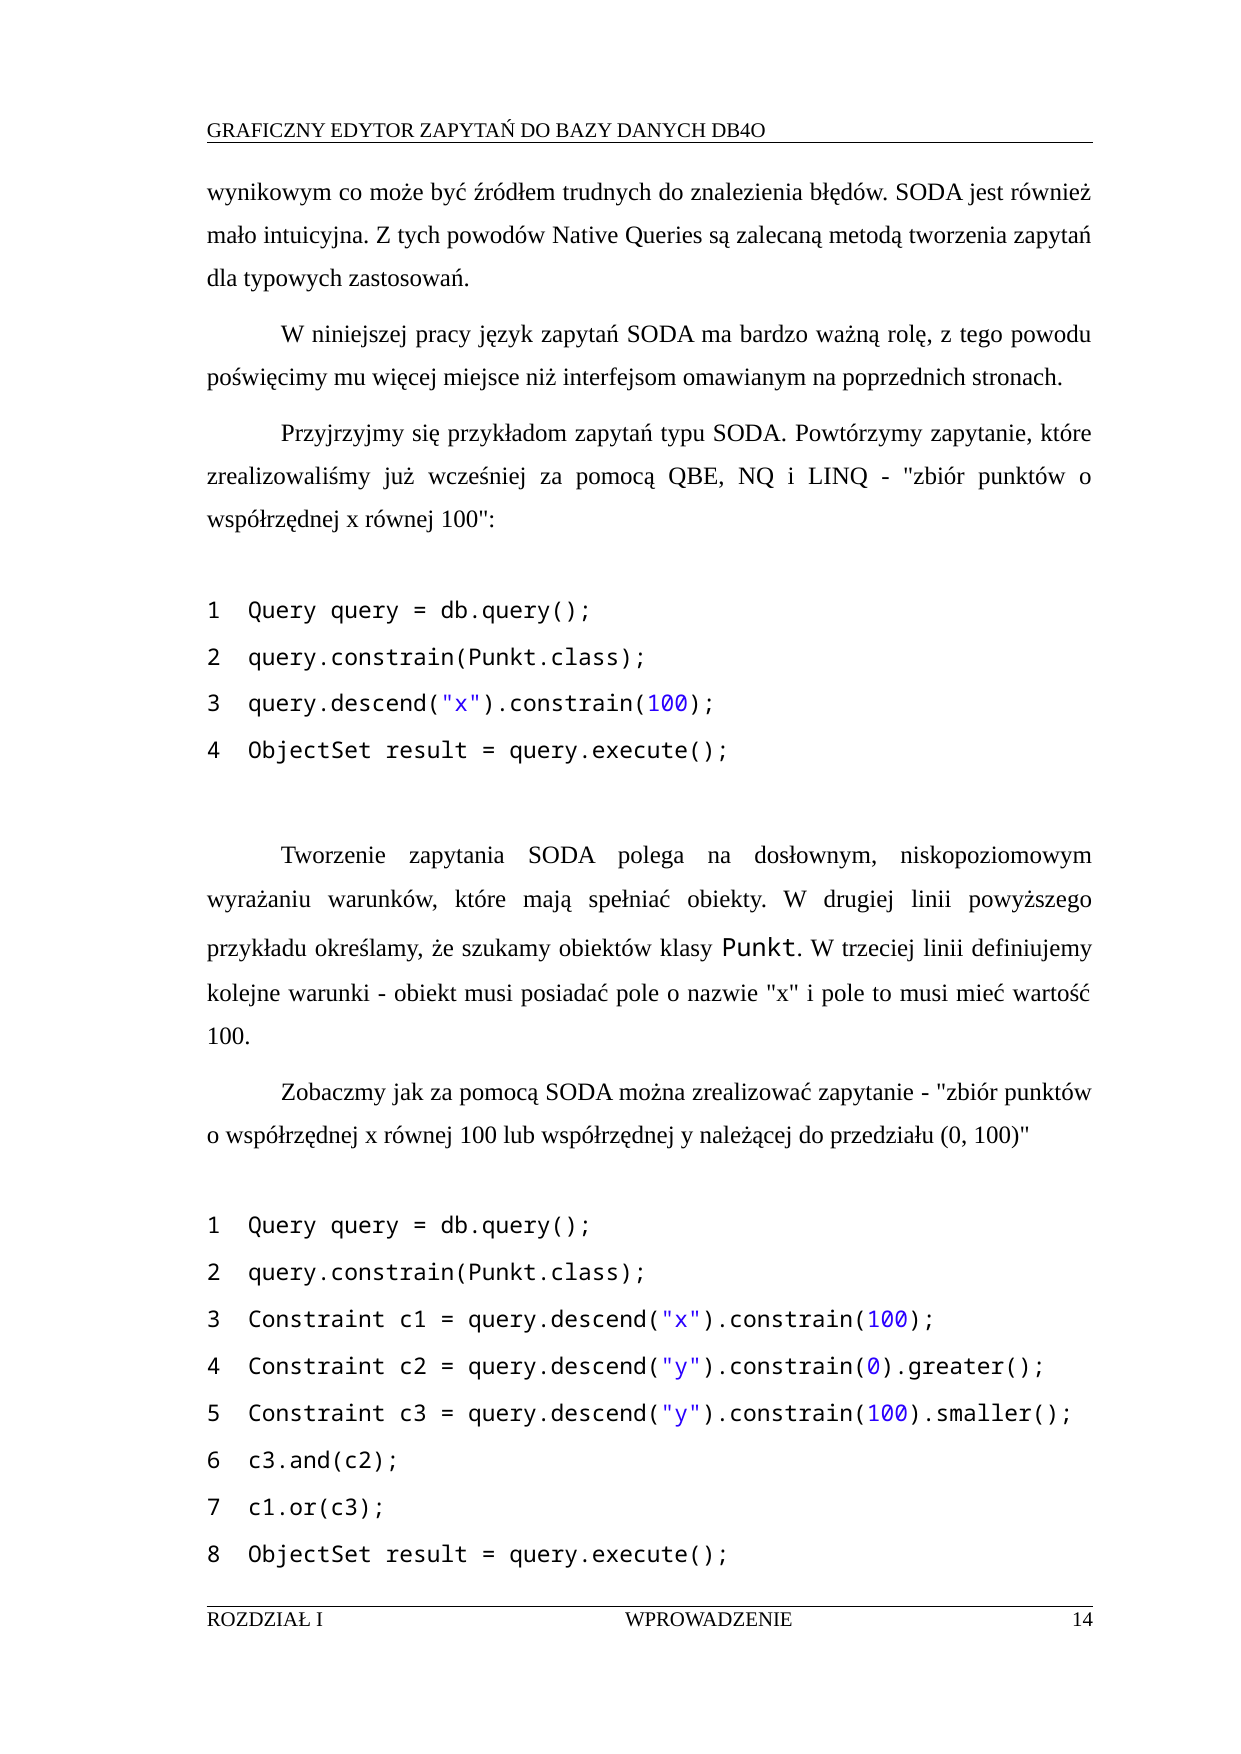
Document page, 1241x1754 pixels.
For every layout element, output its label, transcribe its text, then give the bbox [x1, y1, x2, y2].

text wynikowym co może być źródłem trudnych do znalezienia błędów. SODA jest również mało intuicyjna. Z tych powodów Native Queries są zalecaną metodą tworzenia zapytań dla typowych zastosowań. [207, 177, 1093, 292]
text 7 c1.or(c3); [207, 1491, 1093, 1522]
text Przyjrzyjmy się przykładom zapytań typu SODA. Powtórzymy zapytanie, które zrealizowaliśmy już wcześniej za pomocą QBE, NQ i LINQ - "zbiór punktów o współrzędnej x równej 100": [207, 418, 1093, 533]
text 2 query.constrain(Punkt.class); [207, 1256, 1093, 1287]
text 2 query.constrain(Punkt.class); [207, 641, 1093, 672]
text 4 Constraint c2 = query.descend("y").constrain(0).greater(); [207, 1350, 1093, 1381]
text Zobaczmy jak za pomocą SODA można zrealizować zapytanie - "zbiór punktów o współrzędnej x równej 100 lub współrzędnej y należącej do przedziału (0, 100)" [207, 1077, 1093, 1148]
text 3 Constraint c1 = query.descend("x").constrain(100); [207, 1303, 1093, 1334]
text W niniejszej pracy język zapytań SODA ma bardzo ważną rolę, z tego powodu poświęcimy mu więcej miejsce niż interfejsom omawianym na poprzednich stronach. [207, 319, 1093, 391]
text 3 query.descend("x").constrain(100); [207, 687, 1093, 719]
text Tworzenie zapytania SODA polega na dosłownym, niskopoziomowym wyrażaniu warunków, które mają spełniać obiekty. W drugiej linii powyższego przykładu określamy, że szukamy obiektów klasy Punkt. W trzeciej linii definiujemy kolejne warunki - obiekt musi posiadać pole o nazwie "x" i pole to musi mieć wartość 100. [207, 841, 1093, 1050]
text 5 Constraint c3 = query.descend("y").constrain(100).smaller(); [207, 1397, 1093, 1428]
text 1 Query query = db.query(); [207, 594, 1093, 625]
text 4 ObjectSet result = query.execute(); [207, 734, 1093, 766]
text 6 c3.and(c2); [207, 1444, 1093, 1475]
text 1 Query query = db.query(); [207, 1209, 1093, 1241]
text 8 ObjectSet result = query.execute(); [207, 1537, 1093, 1569]
